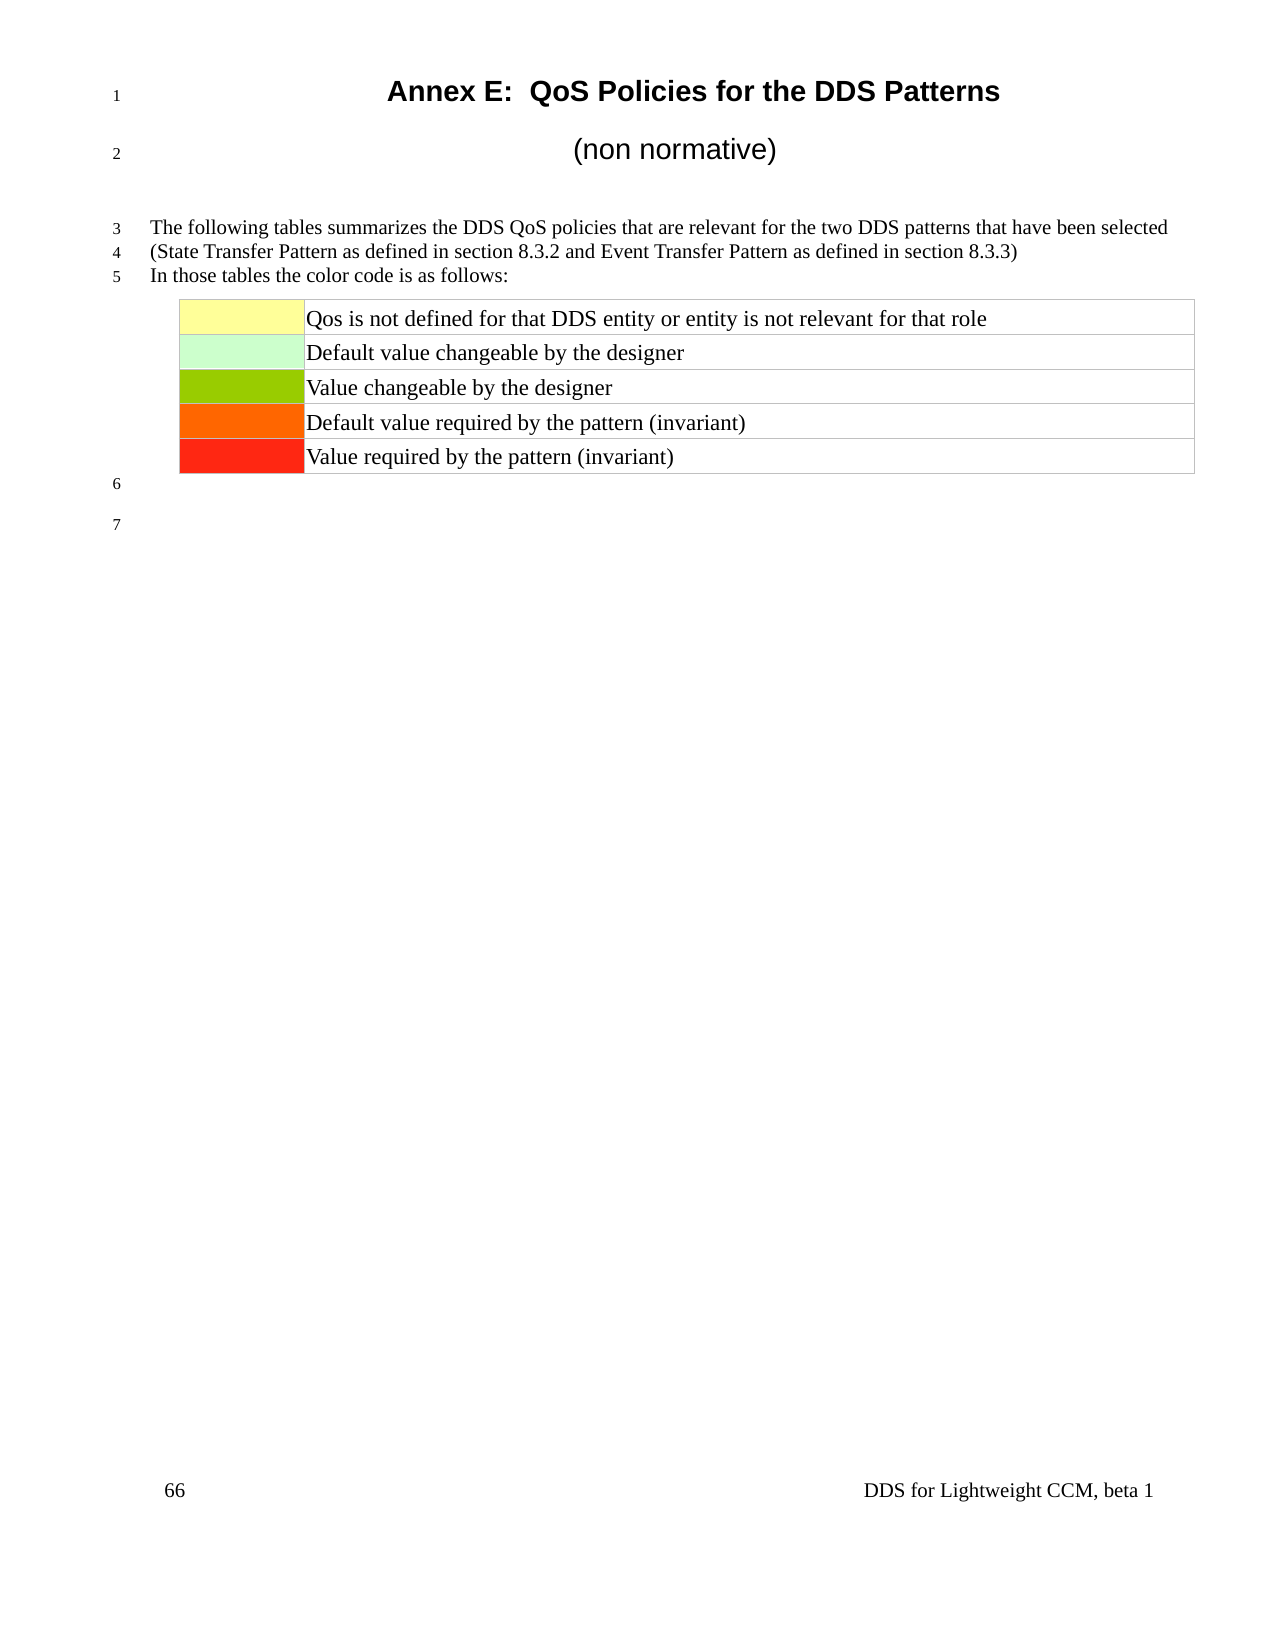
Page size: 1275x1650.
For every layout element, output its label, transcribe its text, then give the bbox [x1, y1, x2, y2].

text (non normative) [150, 132, 1200, 166]
list QoS Policies for the DDS Patterns [187, 74, 1200, 107]
table_cell Value required by the pattern (invariant) [305, 439, 1194, 473]
table_cell [180, 335, 304, 368]
table_header Qos is not defined for that DDS entity or entity is not relevant for that role [305, 300, 1194, 334]
text The following tables summarizes the DDS QoS policies that are relevant for the two DDS patterns that have been selected (State Transfer Pattern as defined in section 8.3.2 and Event Transfer Pattern as defined in section 8.3.3) [150, 215, 1200, 263]
table_cell [180, 439, 304, 473]
table_cell Default value changeable by the designer [305, 335, 1194, 368]
text In those tables the color code is as follows: [150, 263, 1200, 287]
table_header [180, 300, 304, 334]
table_cell [180, 370, 304, 403]
table_cell [180, 404, 304, 438]
table_cell Value changeable by the designer [305, 370, 1194, 403]
table_cell Default value required by the pattern (invariant) [305, 404, 1194, 438]
